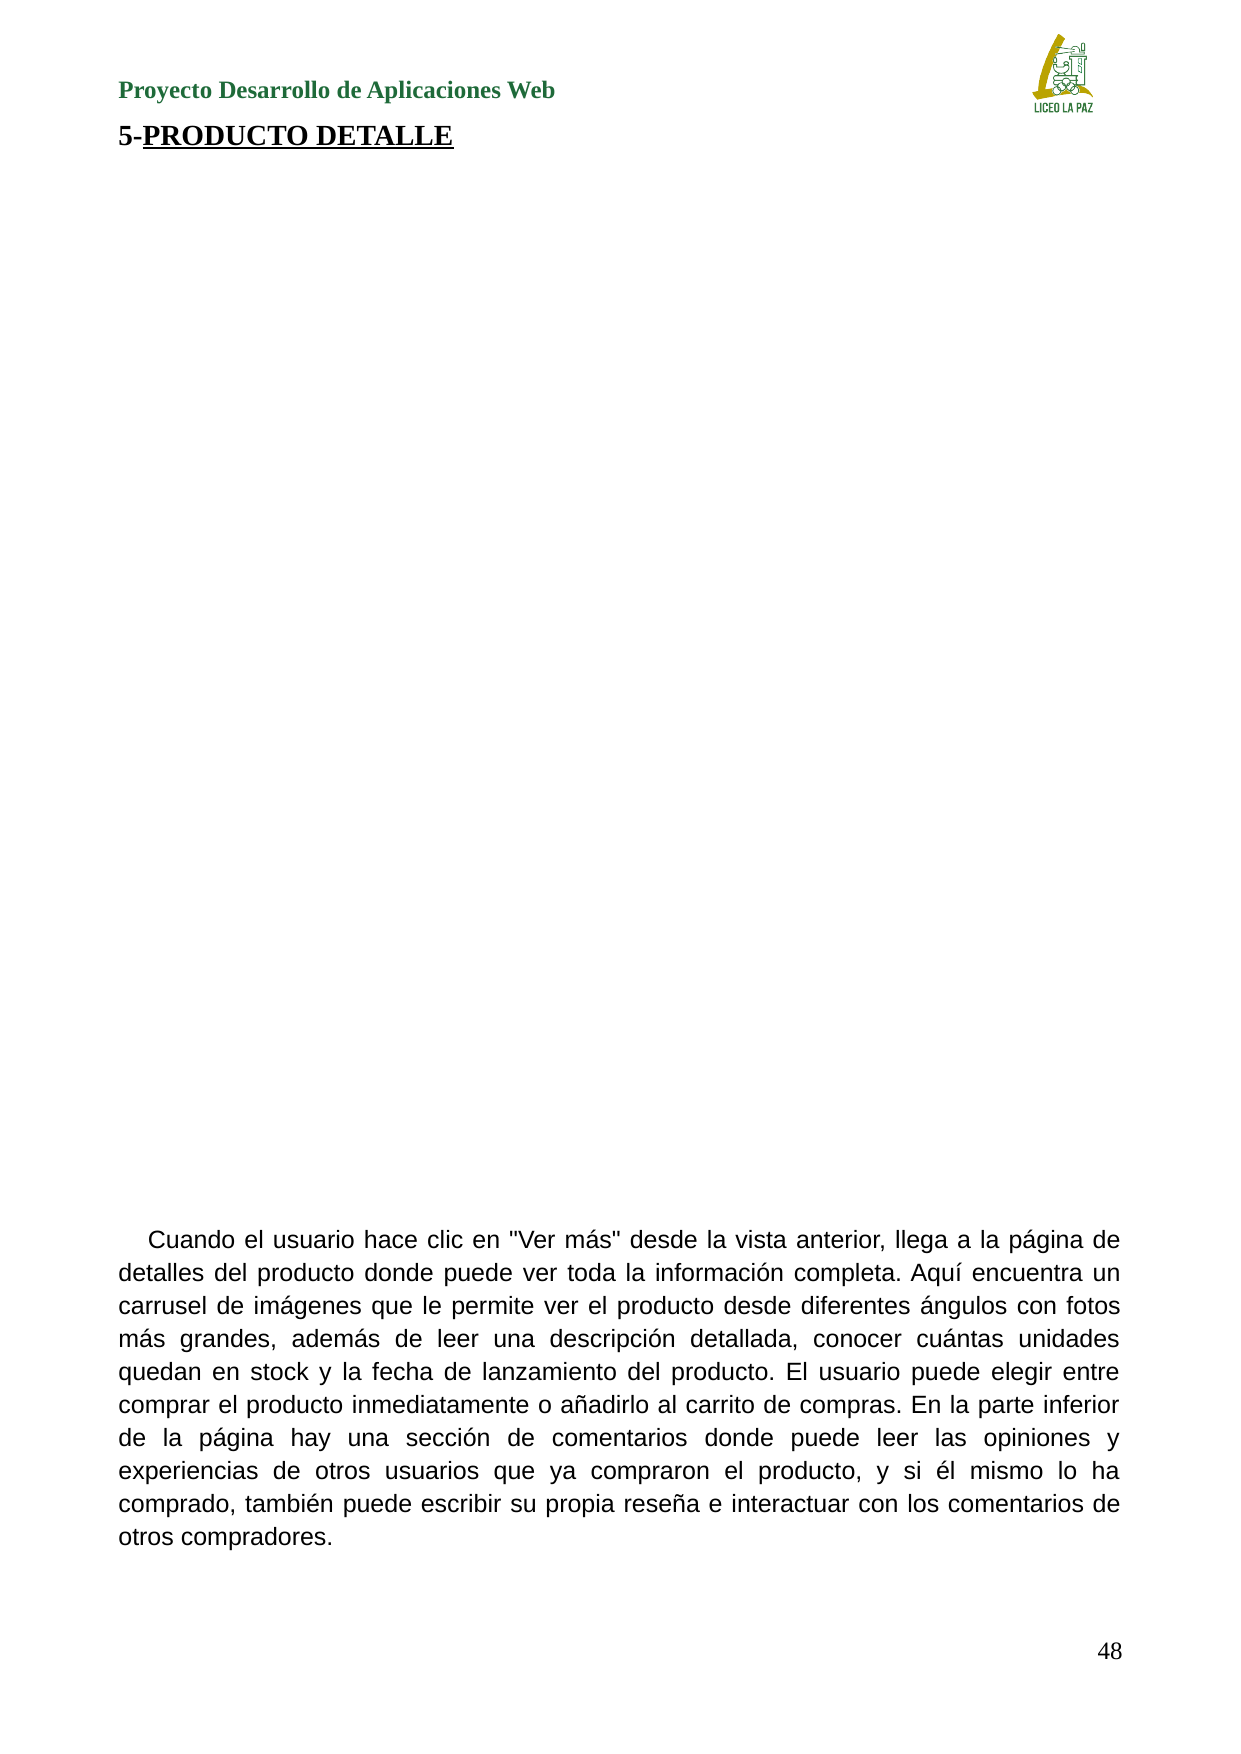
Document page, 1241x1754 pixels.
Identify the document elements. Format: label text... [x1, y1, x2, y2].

text Cuando el usuario hace clic en "Ver más" desde la vista anterior, llega a la página de detalles del producto donde puede ver toda la información completa. Aquí encuentra un carrusel de imágenes que le permite ver el producto desde diferentes ángulos con fotos más grandes, además de leer una descripción detallada, conocer cuántas unidades quedan en stock y la fecha de lanzamiento del producto. El usuario puede elegir entre comprar el producto inmediatamente o añadirlo al carrito de compras. En la parte inferior de la página hay una sección de comentarios donde puede leer las opiniones y experiencias de otros usuarios que ya compraron el producto, y si él mismo lo ha comprado, también puede escribir su propia reseña e interactuar con los comentarios de otros compradores. [118, 1225, 1122, 1551]
subtitle 5-PRODUCTO DETALLE [118, 118, 1122, 152]
picture [1025, 26, 1100, 121]
